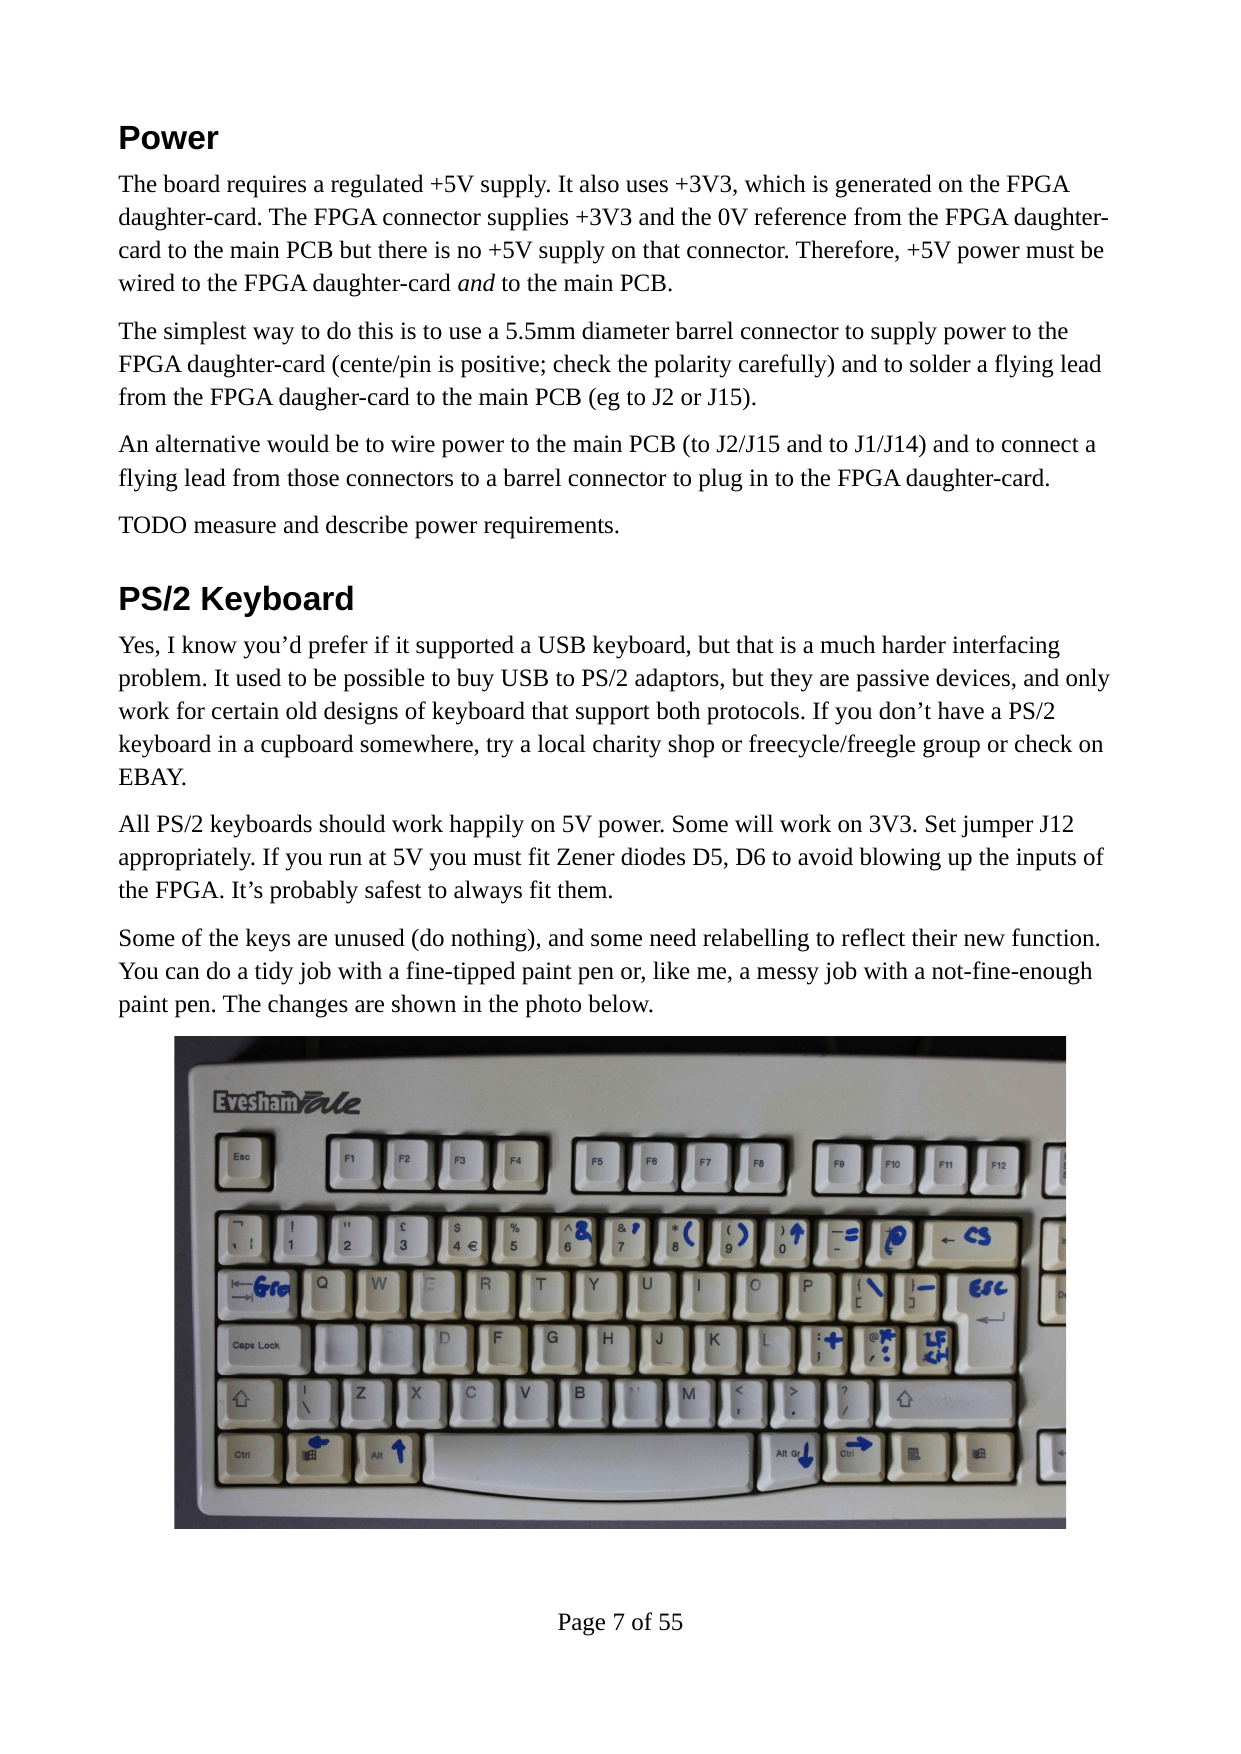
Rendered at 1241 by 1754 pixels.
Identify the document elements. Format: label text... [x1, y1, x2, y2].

text TODO measure and describe power requirements. [118, 510, 1122, 539]
text All PS/2 keyboards should work happily on 5V power. Some will work on 3V3. Set jumper J12 appropriately. If you run at 5V you must fit Zener diodes D5, D6 to avoid blowing up the inputs of the FPGA. It’s probably safest to always fit them. [118, 809, 1122, 904]
picture [174, 1036, 1067, 1529]
text The board requires a regulated +5V supply. It also uses +3V3, which is generated on the FPGA daughter-card. The FPGA connector supplies +3V3 and the 0V reference from the FPGA daughter-card to the main PCB but there is no +5V supply on that connector. Therefore, +5V power must be wired to the FPGA daughter-card and to the main PCB. [118, 169, 1122, 297]
text Some of the keys are unused (do nothing), and some need relabelling to reflect their new function. You can do a tidy job with a fine-tipped paint pen or, like me, a messy job with a not-fine-enough paint pen. The changes are shown in the photo below. [118, 923, 1122, 1018]
subtitle PS/2 Keyboard [118, 579, 1122, 617]
text An alternative would be to wire power to the main PCB (to J2/J15 and to J1/J14) and to connect a flying lead from those connectors to a barrel connector to plug in to the FPGA daughter-card. [118, 429, 1122, 491]
subtitle Power [118, 118, 1122, 157]
text The simplest way to do this is to use a 5.5mm diameter barrel connector to supply power to the FPGA daughter-card (cente/pin is positive; check the polarity carefully) and to solder a flying lead from the FPGA daugher-card to the main PCB (eg to J2 or J15). [118, 316, 1122, 411]
text Yes, I know you’d prefer if it supported a USB keyboard, but that is a much harder interfacing problem. It used to be possible to buy USB to PS/2 adaptors, but they are passive devices, and only work for certain old designs of keyboard that support both protocols. If you don’t have a PS/2 keyboard in a cupboard somewhere, try a local charity shop or freecycle/freegle group or check on EBAY. [118, 630, 1122, 791]
